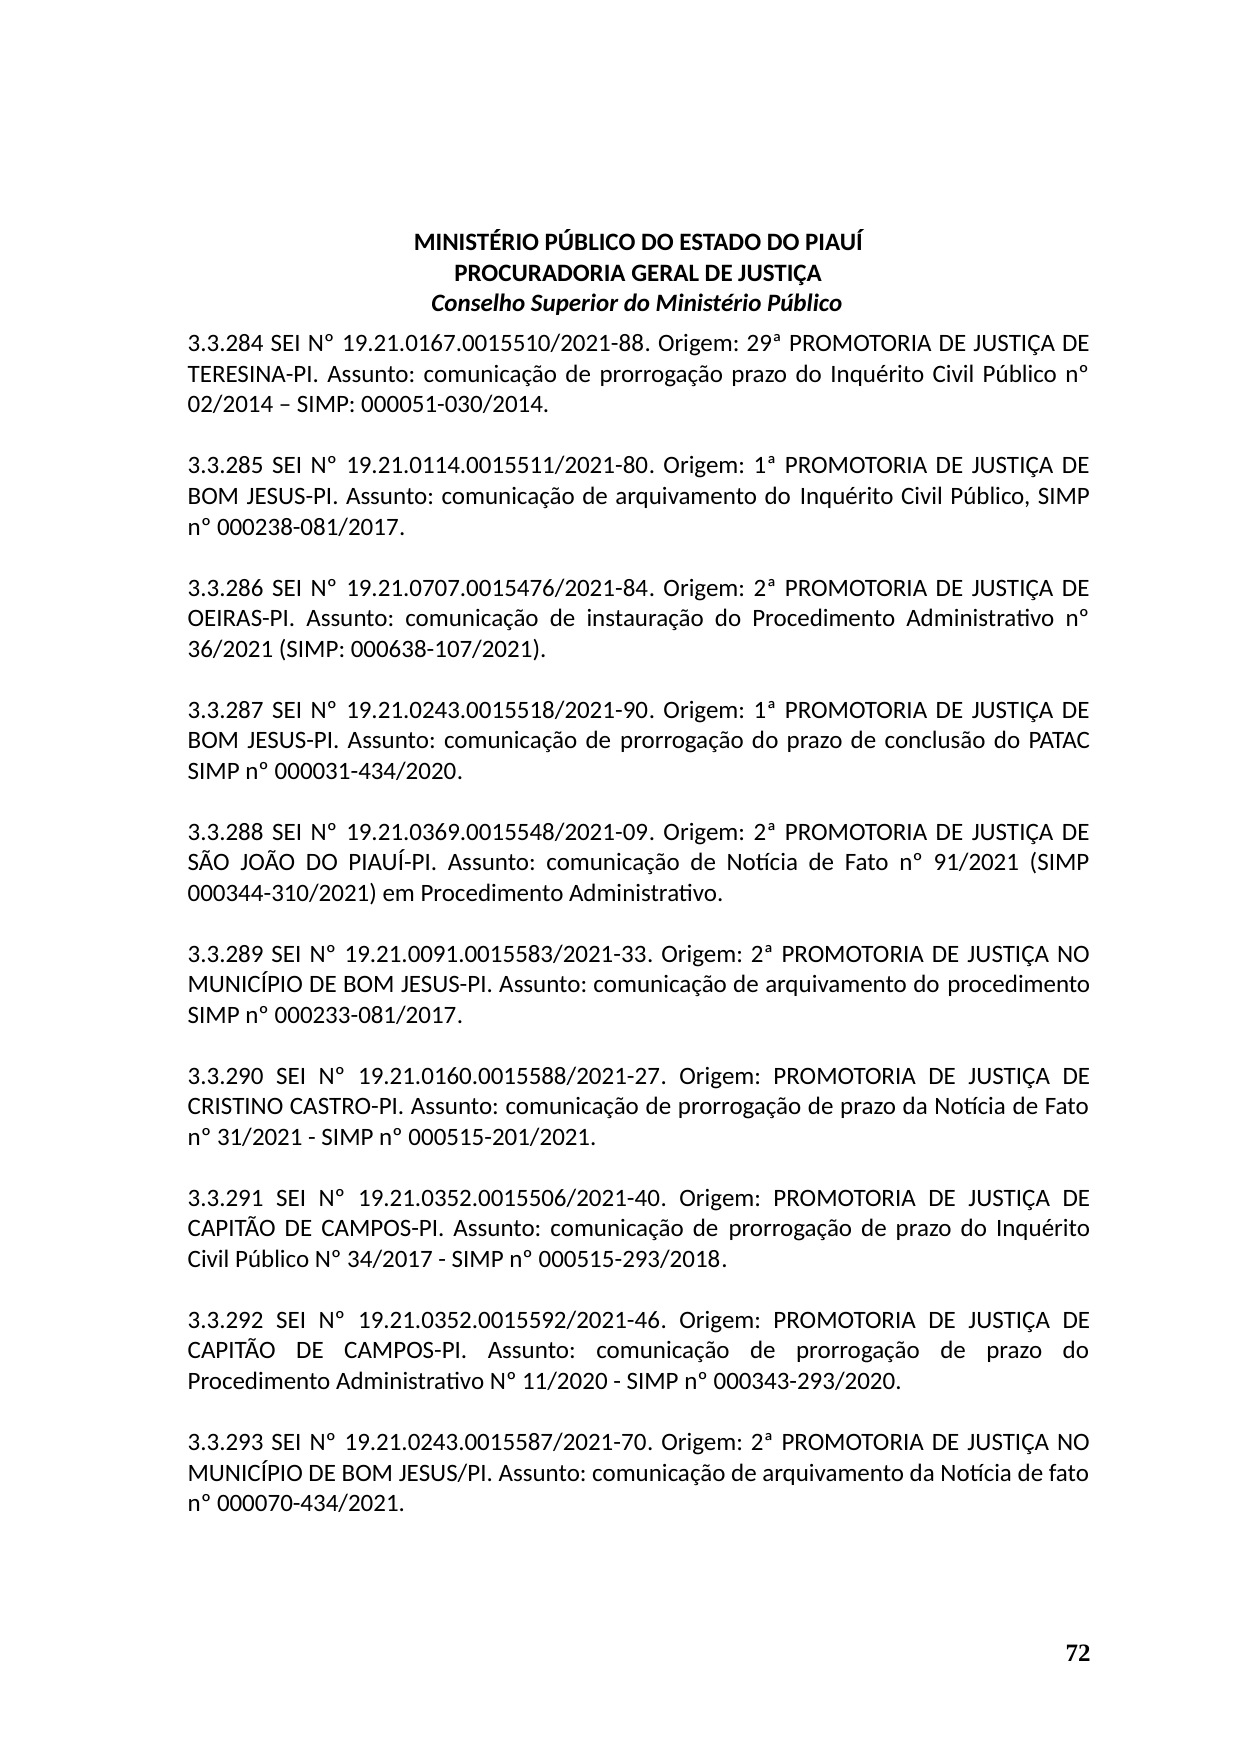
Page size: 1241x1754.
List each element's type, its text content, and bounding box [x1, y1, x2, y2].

text 3.3.289 SEI Nº 19.21.0091.0015583/2021-33. Origem: 2ª PROMOTORIA DE JUSTIÇA NO MUNICÍPIO DE BOM JESUS-PI. Assunto: comunicação de arquivamento do procedimento SIMP nº 000233-081/2017. [187, 938, 1090, 1029]
text 3.3.285 SEI Nº 19.21.0114.0015511/2021-80. Origem: 1ª PROMOTORIA DE JUSTIÇA DE BOM JESUS-PI. Assunto: comunicação de arquivamento do Inquérito Civil Público, SIMP nº 000238-081/2017. [187, 449, 1090, 541]
text 3.3.287 SEI Nº 19.21.0243.0015518/2021-90. Origem: 1ª PROMOTORIA DE JUSTIÇA DE BOM JESUS-PI. Assunto: comunicação de prorrogação do prazo de conclusão do PATAC SIMP nº 000031-434/2020. [187, 694, 1090, 785]
text 3.3.286 SEI Nº 19.21.0707.0015476/2021-84. Origem: 2ª PROMOTORIA DE JUSTIÇA DE OEIRAS-PI. Assunto: comunicação de instauração do Procedimento Administrativo nº 36/2021 (SIMP: 000638-107/2021). [187, 572, 1090, 663]
text 3.3.288 SEI Nº 19.21.0369.0015548/2021-09. Origem: 2ª PROMOTORIA DE JUSTIÇA DE SÃO JOÃO DO PIAUÍ-PI. Assunto: comunicação de Notícia de Fato nº 91/2021 (SIMP 000344-310/2021) em Procedimento Administrativo. [187, 816, 1090, 907]
text 3.3.290 SEI Nº 19.21.0160.0015588/2021-27. Origem: PROMOTORIA DE JUSTIÇA DE CRISTINO CASTRO-PI. Assunto: comunicação de prorrogação de prazo da Notícia de Fato nº 31/2021 - SIMP nº 000515-201/2021. [187, 1060, 1090, 1152]
text 3.3.293 SEI Nº 19.21.0243.0015587/2021-70. Origem: 2ª PROMOTORIA DE JUSTIÇA NO MUNICÍPIO DE BOM JESUS/PI. Assunto: comunicação de arquivamento da Notícia de fato nº 000070-434/2021. [187, 1426, 1090, 1518]
text 3.3.284 SEI Nº 19.21.0167.0015510/2021-88. Origem: 29ª PROMOTORIA DE JUSTIÇA DE TERESINA-PI. Assunto: comunicação de prorrogação prazo do Inquérito Civil Público nº 02/2014 – SIMP: 000051-030/2014. [187, 327, 1090, 419]
text 3.3.292 SEI Nº 19.21.0352.0015592/2021-46. Origem: PROMOTORIA DE JUSTIÇA DE CAPITÃO DE CAMPOS-PI. Assunto: comunicação de prorrogação de prazo do Procedimento Administrativo Nº 11/2020 - SIMP nº 000343-293/2020. [187, 1304, 1090, 1396]
text 3.3.291 SEI Nº 19.21.0352.0015506/2021-40. Origem: PROMOTORIA DE JUSTIÇA DE CAPITÃO DE CAMPOS-PI. Assunto: comunicação de prorrogação de prazo do Inquérito Civil Público Nº 34/2017 - SIMP nº 000515-293/2018. [187, 1182, 1090, 1274]
